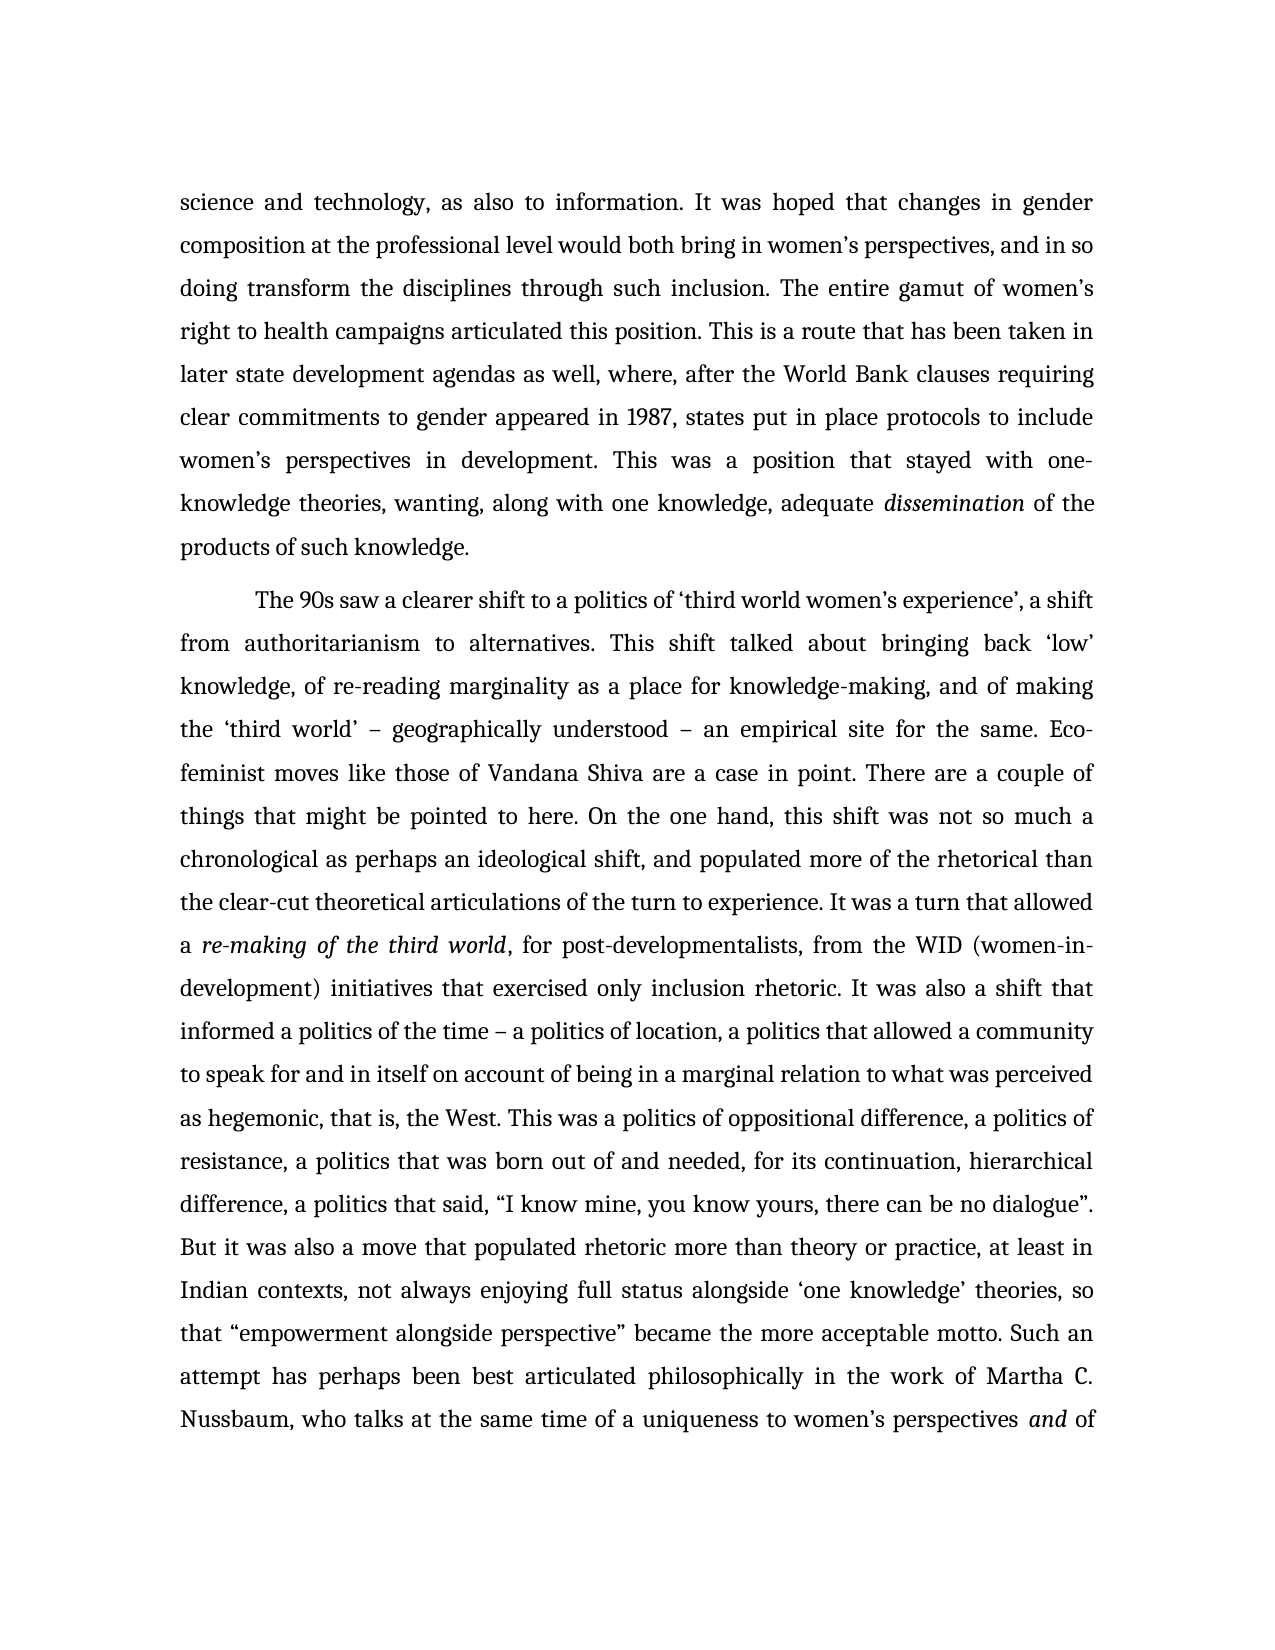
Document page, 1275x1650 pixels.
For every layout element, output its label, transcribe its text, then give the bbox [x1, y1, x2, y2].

text The 90s saw a clearer shift to a politics of ‘third world women’s experience’, a shift from authoritarianism to alternatives. This shift talked about bringing back ‘low’ knowledge, of re-reading marginality as a place for knowledge-making, and of making the ‘third world’ – geographically understood – an empirical site for the same. Eco-feminist moves like those of Vandana Shiva are a case in point. There are a couple of things that might be pointed to here. On the one hand, this shift was not so much a chronological as perhaps an ideological shift, and populated more of the rhetorical than the clear-cut theoretical articulations of the turn to experience. It was a turn that allowed a re-making of the third world, for post-developmentalists, from the WID (women-in-development) initiatives that exercised only inclusion rhetoric. It was also a shift that informed a politics of the time – a politics of location, a politics that allowed a community to speak for and in itself on account of being in a marginal relation to what was perceived as hegemonic, that is, the West. This was a politics of oppositional difference, a politics of resistance, a politics that was born out of and needed, for its continuation, hierarchical difference, a politics that said, “I know mine, you know yours, there can be no dialogue”. But it was also a move that populated rhetoric more than theory or practice, at least in Indian contexts, not always enjoying full status alongside ‘one knowledge’ theories, so that “empowerment alongside perspective” became the more acceptable motto. Such an attempt has perhaps been best articulated philosophically in the work of Martha C. Nussbaum, who talks at the same time of a uniqueness to women’s perspectives and of [180, 586, 1095, 1434]
text science and technology, as also to information. It was hoped that changes in gender composition at the professional level would both bring in women’s perspectives, and in so doing transform the disciplines through such inclusion. The entire gamut of women’s right to health campaigns articulated this position. This is a route that has been taken in later state development agendas as well, where, after the World Bank clauses requiring clear commitments to gender appeared in 1987, states put in place protocols to include women’s perspectives in development. This was a position that stayed with one-knowledge theories, wanting, along with one knowledge, adequate dissemination of the products of such knowledge. [180, 187, 1095, 561]
